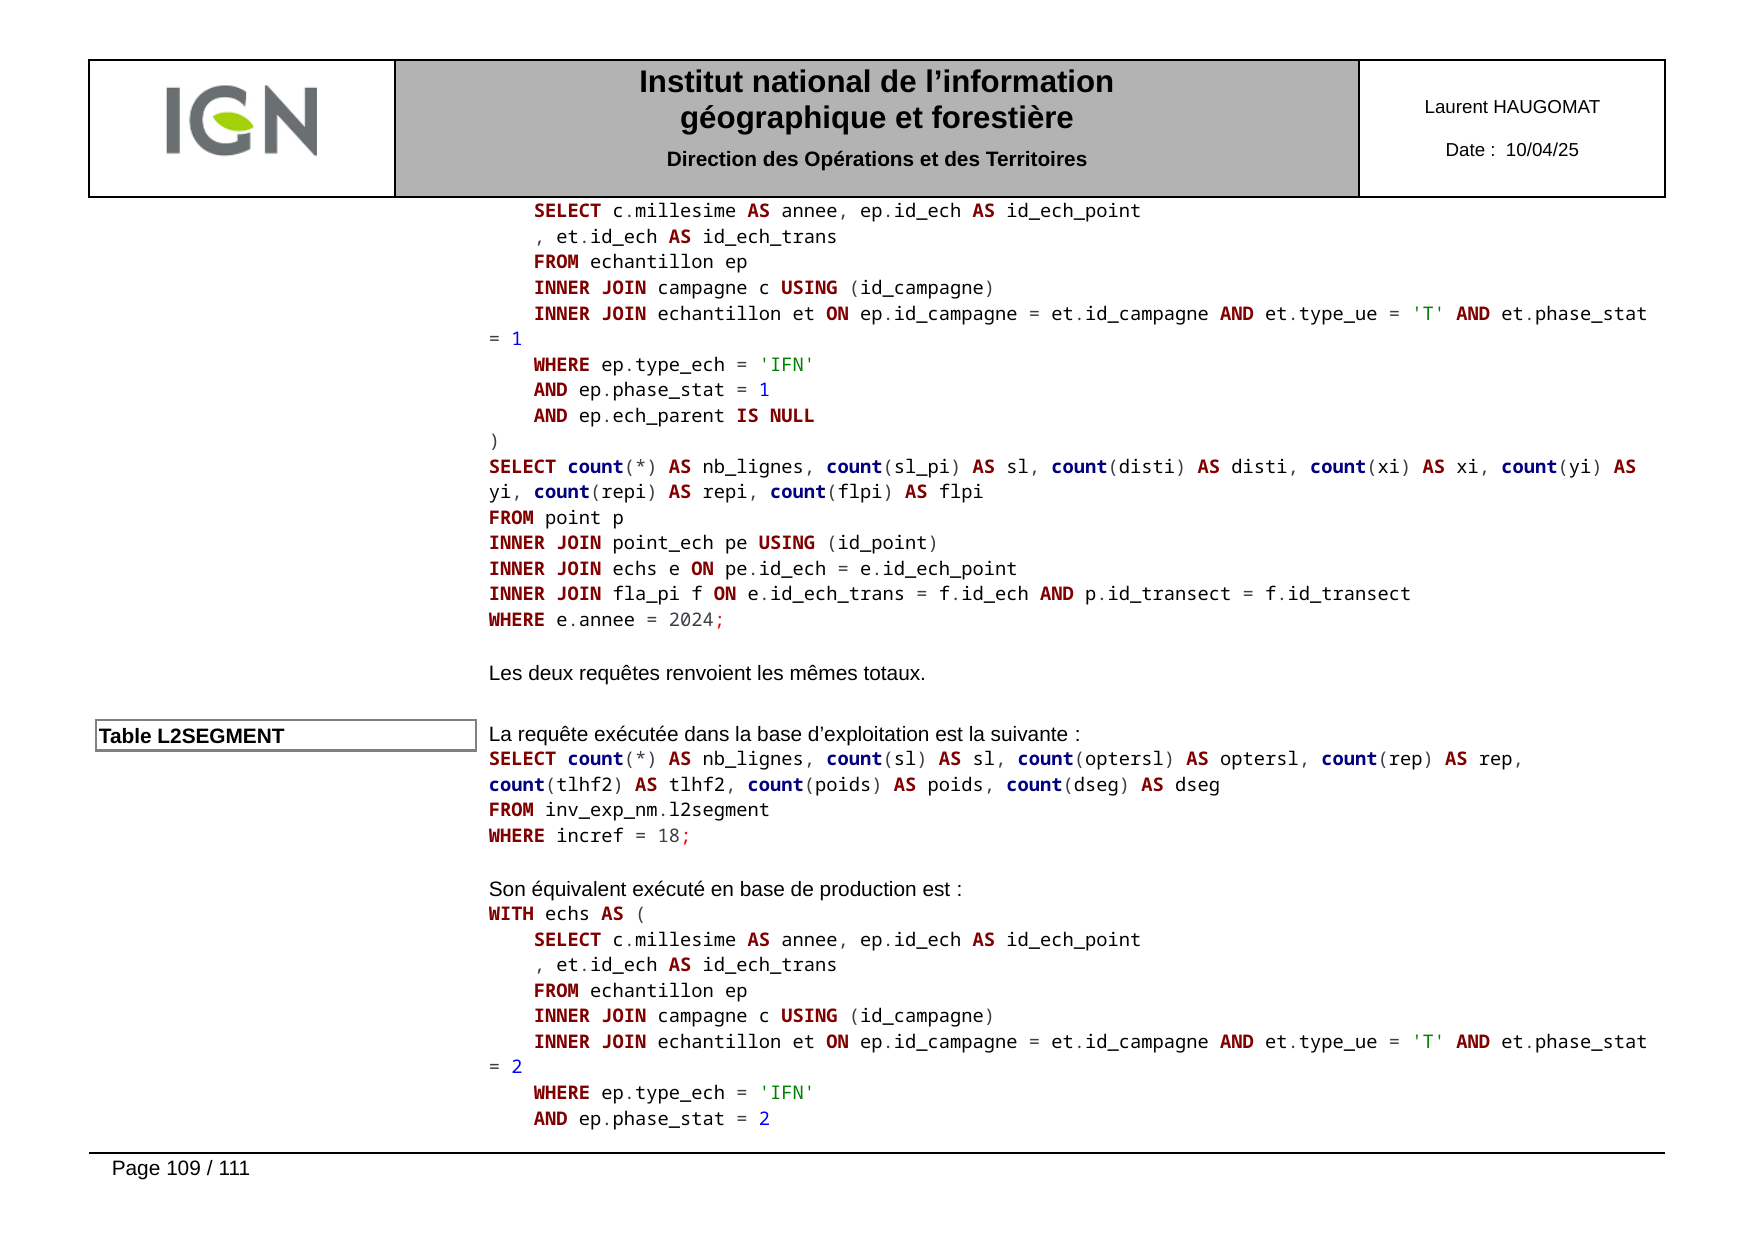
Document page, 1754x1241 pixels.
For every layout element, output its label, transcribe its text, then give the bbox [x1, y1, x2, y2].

table_cell SELECT c.millesime AS annee, ep.id_ech AS id_ech_point , et.id_ech AS id_ech_trans FROM echantillon ep INNER JOIN campagne c USING (id_campagne) INNER JOIN echantillon et ON ep.id_campagne = et.id_campagne AND et.type_ue = 'T' AND et.phase_stat = 1 WHERE ep.type_ech = 'IFN' AND ep.phase_stat = 1 AND ep.ech_parent IS NULL ) SELECT count(*) AS nb_lignes, count(sl_pi) AS sl, count(disti) AS disti, count(xi) AS xi, count(yi) AS yi, count(repi) AS repi, count(flpi) AS flpi FROM point p INNER JOIN point_ech pe USING (id_point) INNER JOIN echs e ON pe.id_ech = e.id_ech_point INNER JOIN fla_pi f ON e.id_ech_trans = f.id_ech AND p.id_transect = f.id_transect WHERE e.annee = 2024; Les deux requêtes renvoient les mêmes totaux. [483, 198, 1665, 718]
picture [141, 62, 343, 180]
table_cell [89, 198, 483, 718]
table_cell La requête exécutée dans la base d’exploitation est la suivante : SELECT count(*) AS nb_lignes, count(sl) AS sl, count(optersl) AS optersl, count(rep) AS rep, count(tlhf2) AS tlhf2, count(poids) AS poids, count(dseg) AS dseg FROM inv_exp_nm.l2segment WHERE incref = 18; Son équivalent exécuté en base de production est : WITH echs AS ( SELECT c.millesime AS annee, ep.id_ech AS id_ech_point , et.id_ech AS id_ech_trans FROM echantillon ep INNER JOIN campagne c USING (id_campagne) INNER JOIN echantillon et ON ep.id_campagne = et.id_campagne AND et.type_ue = 'T' AND et.phase_stat = 2 WHERE ep.type_ech = 'IFN' AND ep.phase_stat = 2 [483, 718, 1665, 1136]
table_cell Table L2SEGMENT [89, 718, 483, 1136]
